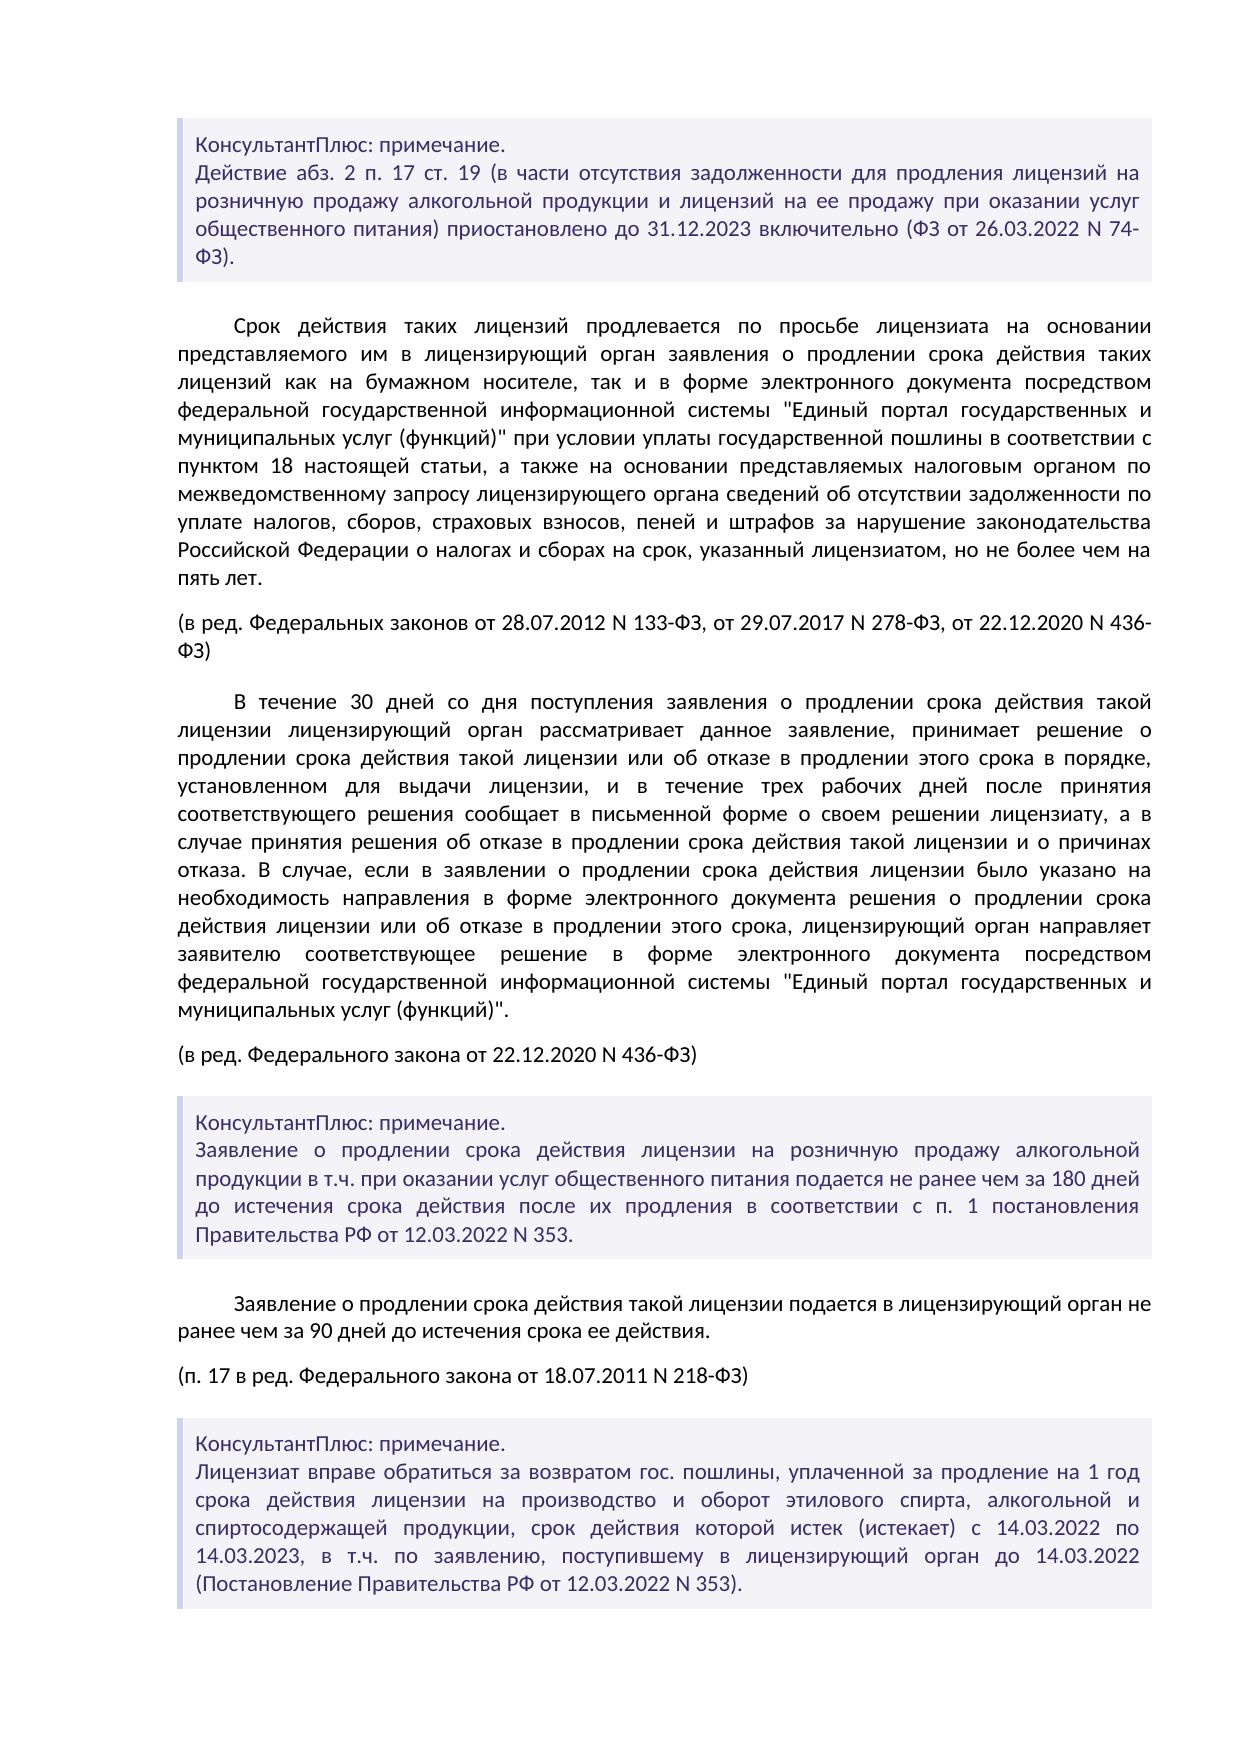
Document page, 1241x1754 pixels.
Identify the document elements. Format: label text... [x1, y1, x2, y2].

table_header [184, 1096, 195, 1259]
text (п. 17 в ред. Федерального закона от 18.07.2011 N 218-ФЗ) [177, 1361, 1152, 1389]
table_header [184, 1418, 195, 1609]
table_header КонсультантПлюс: примечание. Лицензиат вправе обратиться за возвратом гос. пошлины, уплаченной за продление на 1 год срока действия лицензии на производство и оборот этилового спирта, алкогольной и спиртосодержащей продукции, срок действия которой истек (истекает) с 14.03.2022 по 14.03.2023, в т.ч. по заявлению, поступившему в лицензирующий орган до 14.03.2022 (Постановление Правительства РФ от 12.03.2022 N 353). [195, 1418, 1140, 1609]
table_header КонсультантПлюс: примечание. Действие абз. 2 п. 17 ст. 19 (в части отсутствия задолженности для продления лицензий на розничную продажу алкогольной продукции и лицензий на ее продажу при оказании услуг общественного питания) приостановлено до 31.12.2023 включительно (ФЗ от 26.03.2022 N 74-ФЗ). [195, 118, 1140, 282]
text (в ред. Федерального закона от 22.12.2020 N 436-ФЗ) [177, 1040, 1152, 1068]
text (в ред. Федеральных законов от 28.07.2012 N 133-ФЗ, от 29.07.2017 N 278-ФЗ, от 22.12.2020 N 436-ФЗ) [177, 608, 1152, 664]
table_header [1140, 118, 1152, 282]
text Заявление о продлении срока действия такой лицензии подается в лицензирующий орган не ранее чем за 90 дней до истечения срока ее действия. [177, 1289, 1152, 1345]
table_header [177, 1418, 183, 1609]
table_header [184, 118, 195, 282]
table_header [177, 1096, 183, 1259]
text Срок действия таких лицензий продлевается по просьбе лицензиата на основании представляемого им в лицензирующий орган заявления о продлении срока действия таких лицензий как на бумажном носителе, так и в форме электронного документа посредством федеральной государственной информационной системы "Единый портал государственных и муниципальных услуг (функций)" при условии уплаты государственной пошлины в соответствии с пунктом 18 настоящей статьи, а также на основании представляемых налоговым органом по межведомственному запросу лицензирующего органа сведений об отсутствии задолженности по уплате налогов, сборов, страховых взносов, пеней и штрафов за нарушение законодательства Российской Федерации о налогах и сборах на срок, указанный лицензиатом, но не более чем на пять лет. [177, 311, 1152, 591]
table_header [1140, 1418, 1152, 1609]
table_header КонсультантПлюс: примечание. Заявление о продлении срока действия лицензии на розничную продажу алкогольной продукции в т.ч. при оказании услуг общественного питания подается не ранее чем за 180 дней до истечения срока действия после их продления в соответствии с п. 1 постановления Правительства РФ от 12.03.2022 N 353. [195, 1096, 1140, 1259]
table_header [177, 118, 183, 282]
text В течение 30 дней со дня поступления заявления о продлении срока действия такой лицензии лицензирующий орган рассматривает данное заявление, принимает решение о продлении срока действия такой лицензии или об отказе в продлении этого срока в порядке, установленном для выдачи лицензии, и в течение трех рабочих дней после принятия соответствующего решения сообщает в письменной форме о своем решении лицензиату, а в случае принятия решения об отказе в продлении срока действия такой лицензии и о причинах отказа. В случае, если в заявлении о продлении срока действия лицензии было указано на необходимость направления в форме электронного документа решения о продлении срока действия лицензии или об отказе в продлении этого срока, лицензирующий орган направляет заявителю соответствующее решение в форме электронного документа посредством федеральной государственной информационной системы "Единый портал государственных и муниципальных услуг (функций)". [177, 687, 1152, 1023]
table_header [1140, 1096, 1152, 1259]
